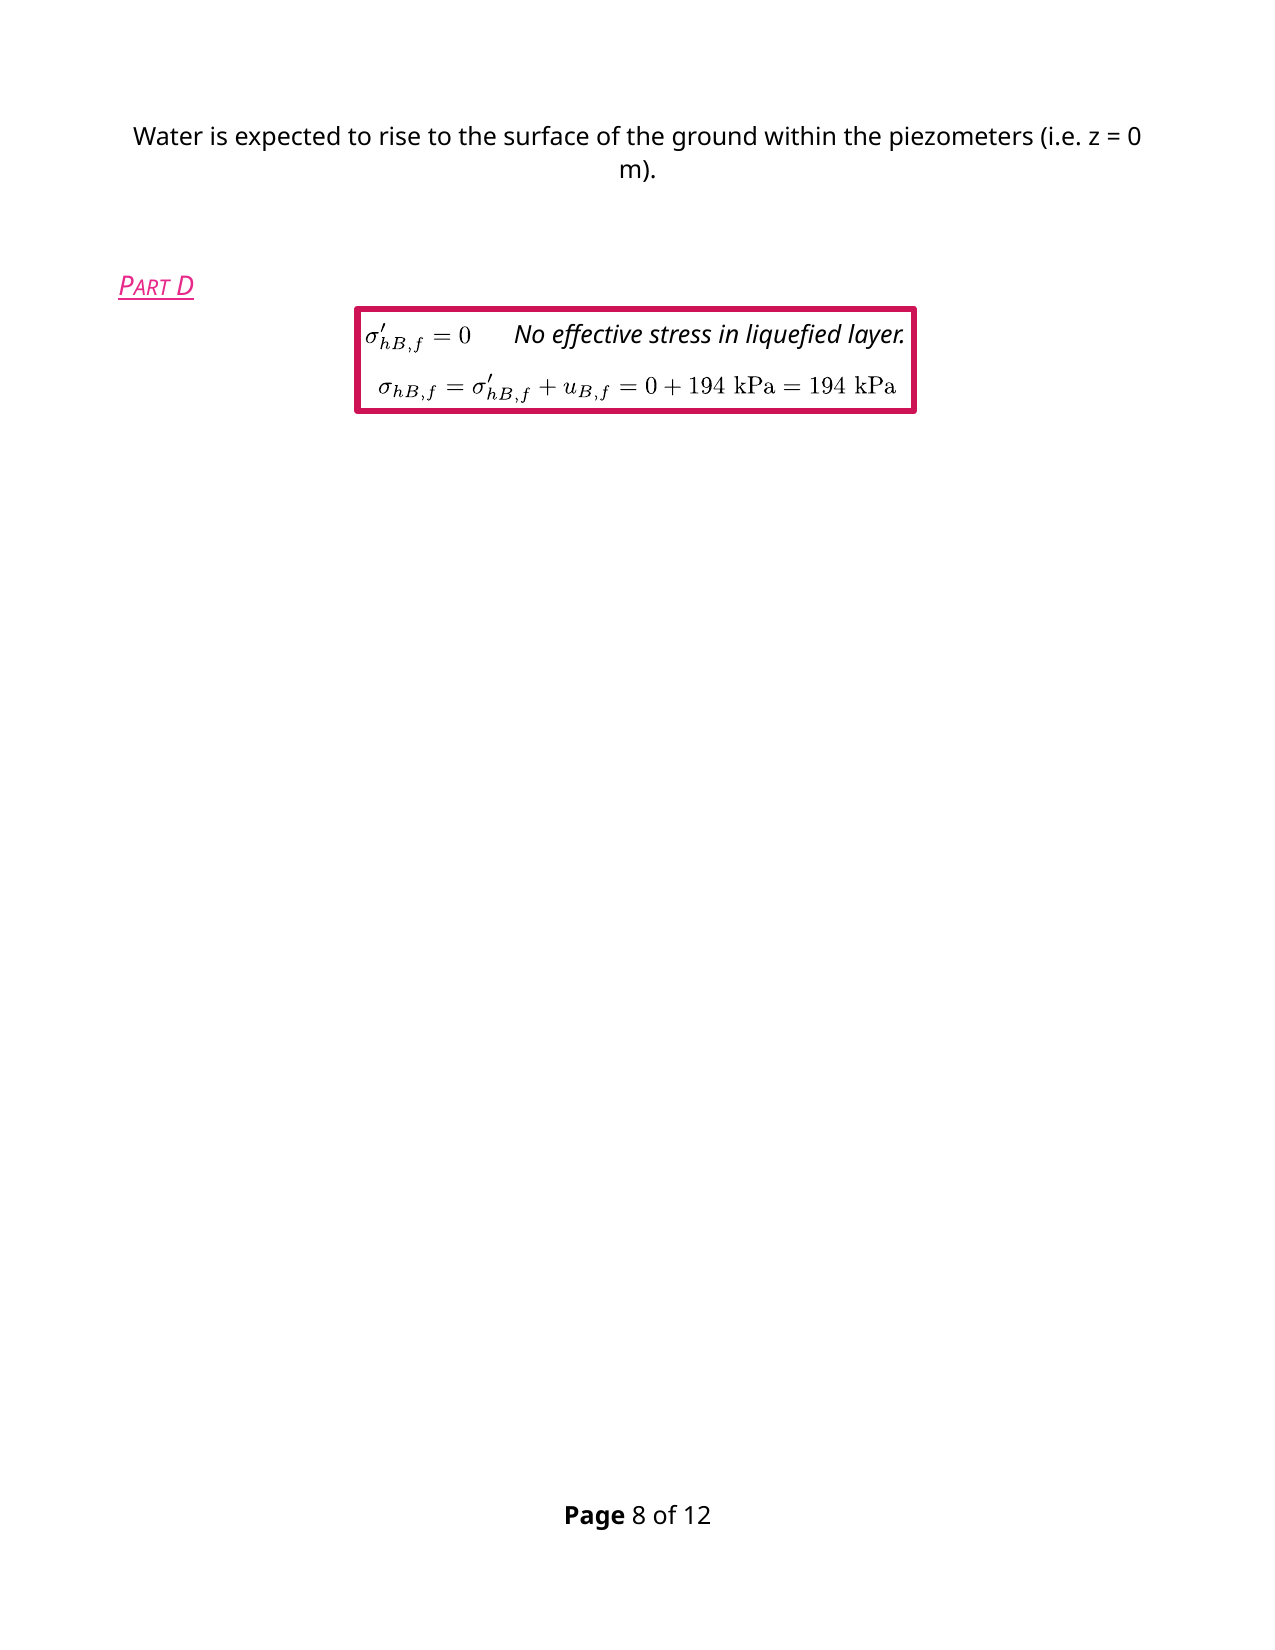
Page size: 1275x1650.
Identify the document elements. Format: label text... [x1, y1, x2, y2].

text No effective stress in liquefied layer. [361, 316, 911, 353]
text [917, 316, 1157, 353]
text Water is expected to rise to the surface of the ground within the piezometers (i.e. z = 0 m). [118, 118, 1157, 186]
text [118, 316, 354, 353]
subtitle Part D [118, 267, 1157, 304]
